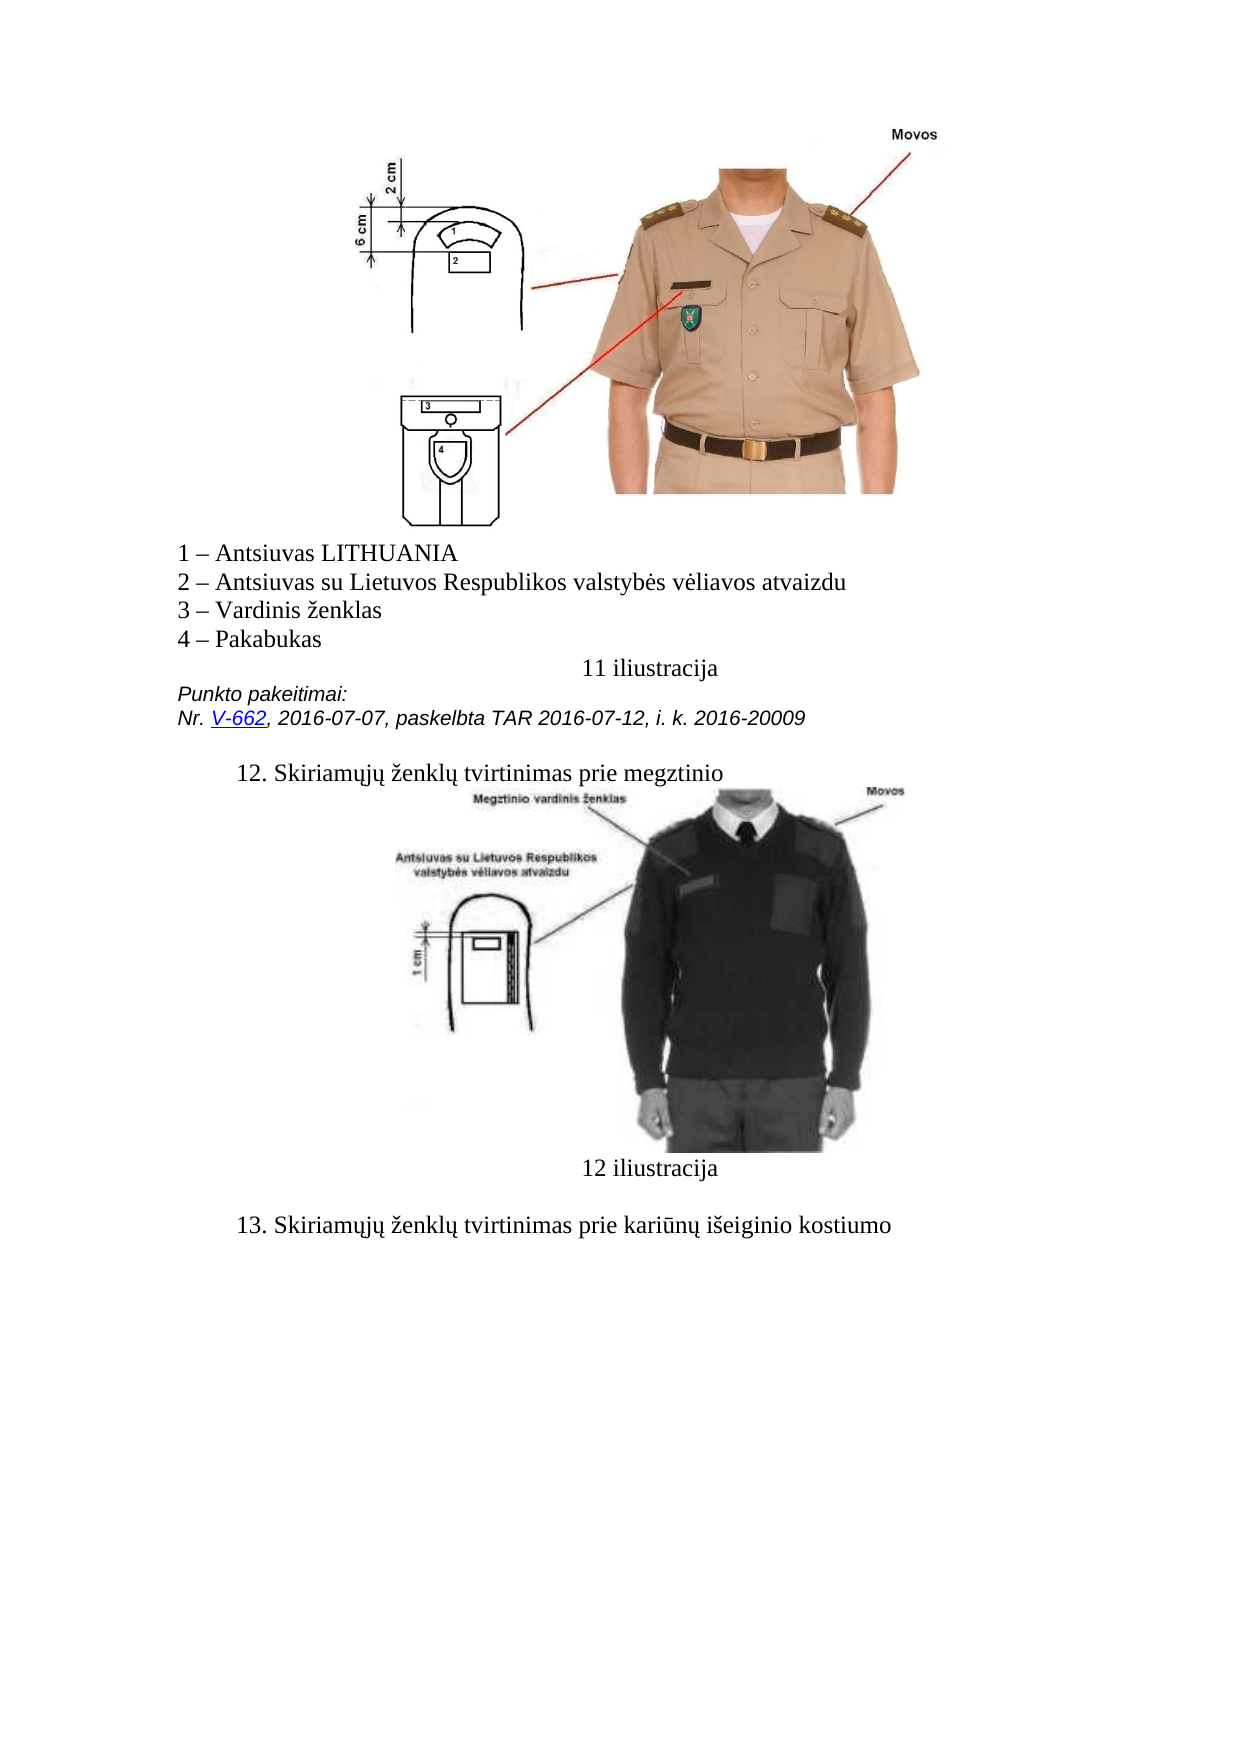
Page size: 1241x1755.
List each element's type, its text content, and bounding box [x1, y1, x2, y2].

text 13. Skiriamųjų ženklų tvirtinimas prie kariūnų išeiginio kostiumo [177, 1210, 1122, 1239]
text Nr. V-662, 2016-07-07, paskelbta TAR 2016-07-12, i. k. 2016-20009 [177, 706, 1122, 729]
text 3 – Vardinis ženklas [177, 595, 1122, 624]
text 11 iliustracija [177, 653, 1122, 682]
text Punkto pakeitimai: [177, 682, 1122, 706]
text 12 iliustracija [177, 1153, 1122, 1181]
text 4 – Pakabukas [177, 624, 1122, 653]
text 2 – Antsiuvas su Lietuvos Respublikos valstybės vėliavos atvaizdu [177, 567, 1122, 595]
text 12. Skiriamųjų ženklų tvirtinimas prie megztinio [177, 758, 1122, 787]
text 1 – Antsiuvas LITHUANIA [177, 538, 1122, 567]
